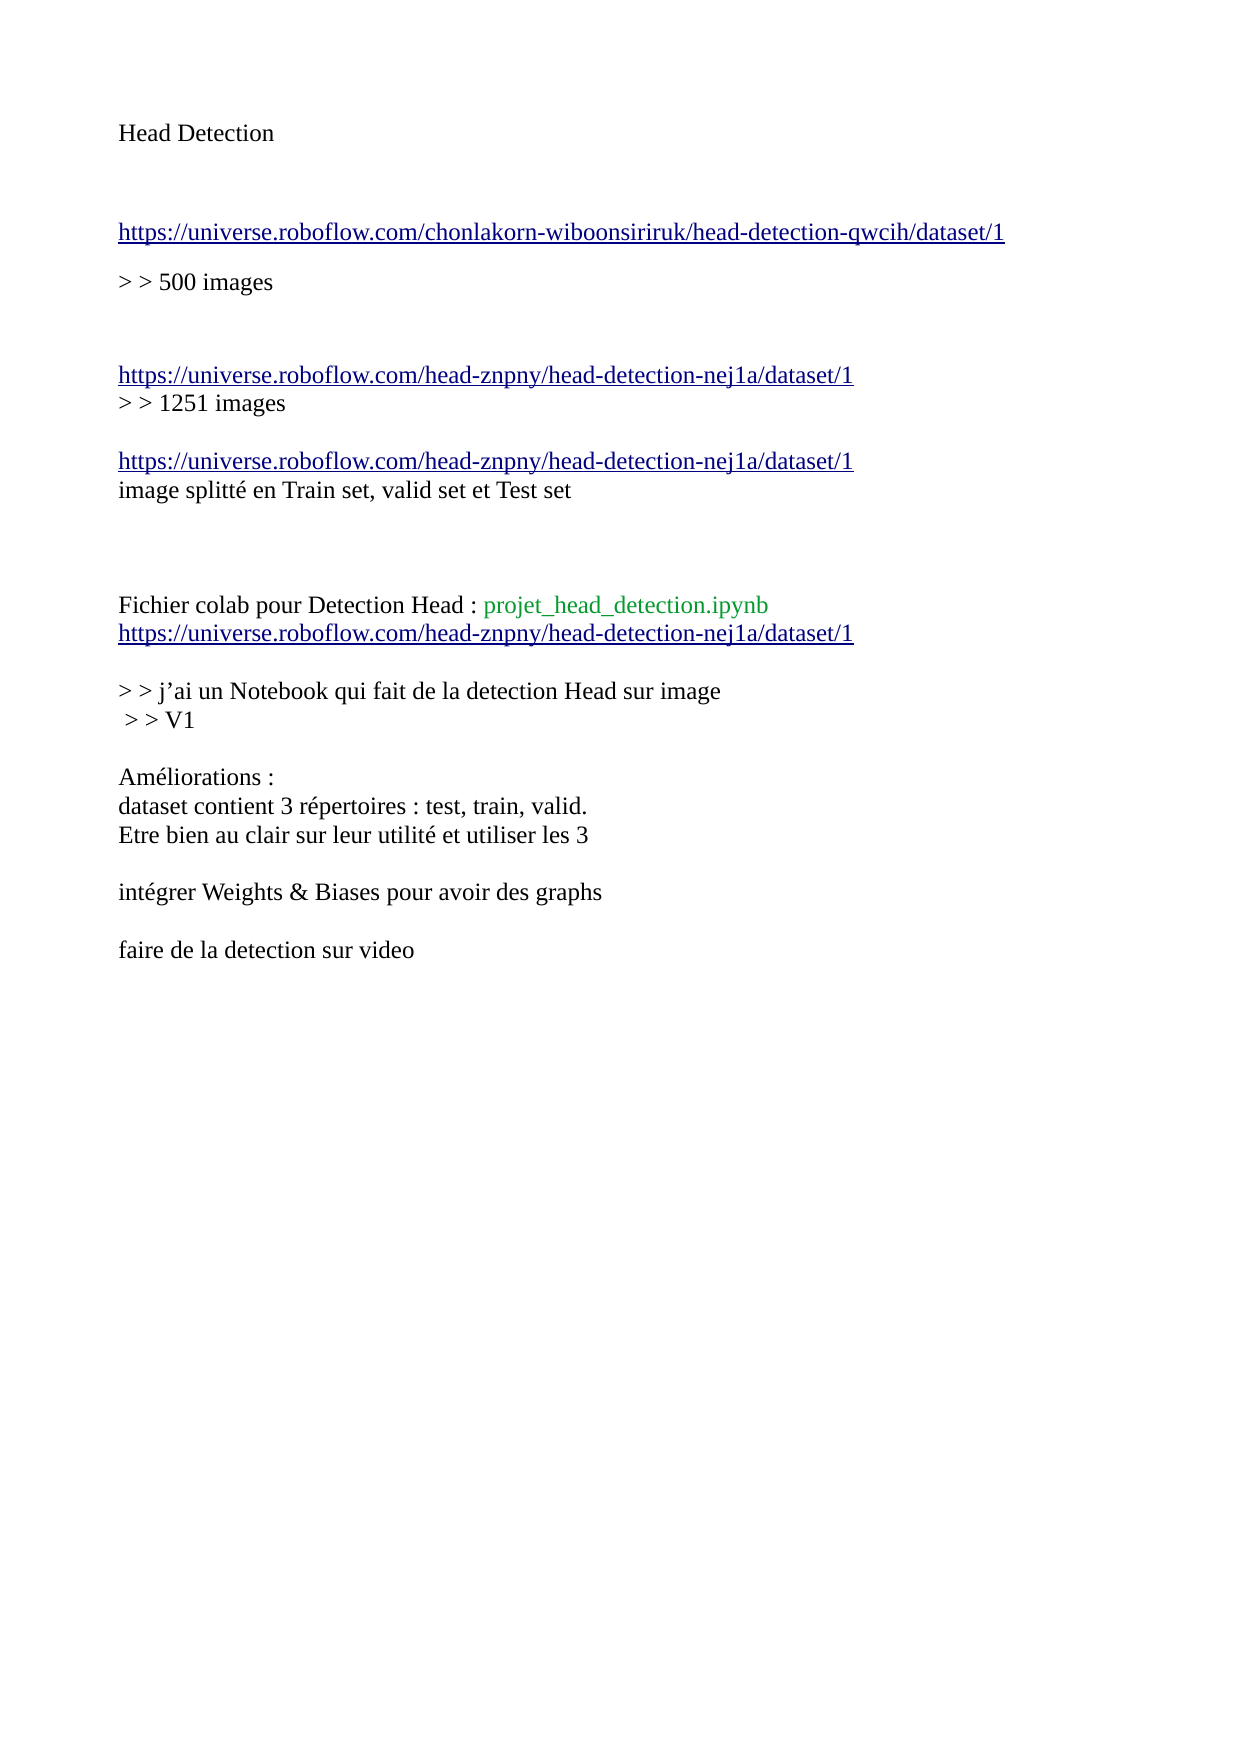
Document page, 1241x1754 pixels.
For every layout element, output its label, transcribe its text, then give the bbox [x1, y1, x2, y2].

text > > 500 images [118, 267, 1122, 296]
text https://universe.roboflow.com/head-znpny/head-detection-nej1a/dataset/1 [118, 618, 1122, 647]
text image splitté en Train set, valid set et Test set [118, 475, 1122, 503]
text faire de la detection sur video [118, 935, 1122, 963]
text > > 1251 images [118, 388, 1122, 417]
text Etre bien au clair sur leur utilité et utiliser les 3 [118, 820, 1122, 848]
text > > j’ai un Notebook qui fait de la detection Head sur image [118, 676, 1122, 705]
text Améliorations : [118, 762, 1122, 791]
text dataset contient 3 répertoires : test, train, valid. [118, 791, 1122, 820]
text https://universe.roboflow.com/head-znpny/head-detection-nej1a/dataset/1 [118, 446, 1122, 475]
text https://universe.roboflow.com/chonlakorn-wiboonsiriruk/head-detection-qwcih/dataset/1 [118, 217, 1122, 246]
text Fichier colab pour Detection Head : projet_head_detection.ipynb [118, 590, 1122, 618]
text Head Detection [118, 118, 1122, 147]
text > > V1 [118, 705, 1122, 733]
text intégrer Weights & Biases pour avoir des graphs [118, 877, 1122, 906]
text https://universe.roboflow.com/head-znpny/head-detection-nej1a/dataset/1 [118, 360, 1122, 388]
